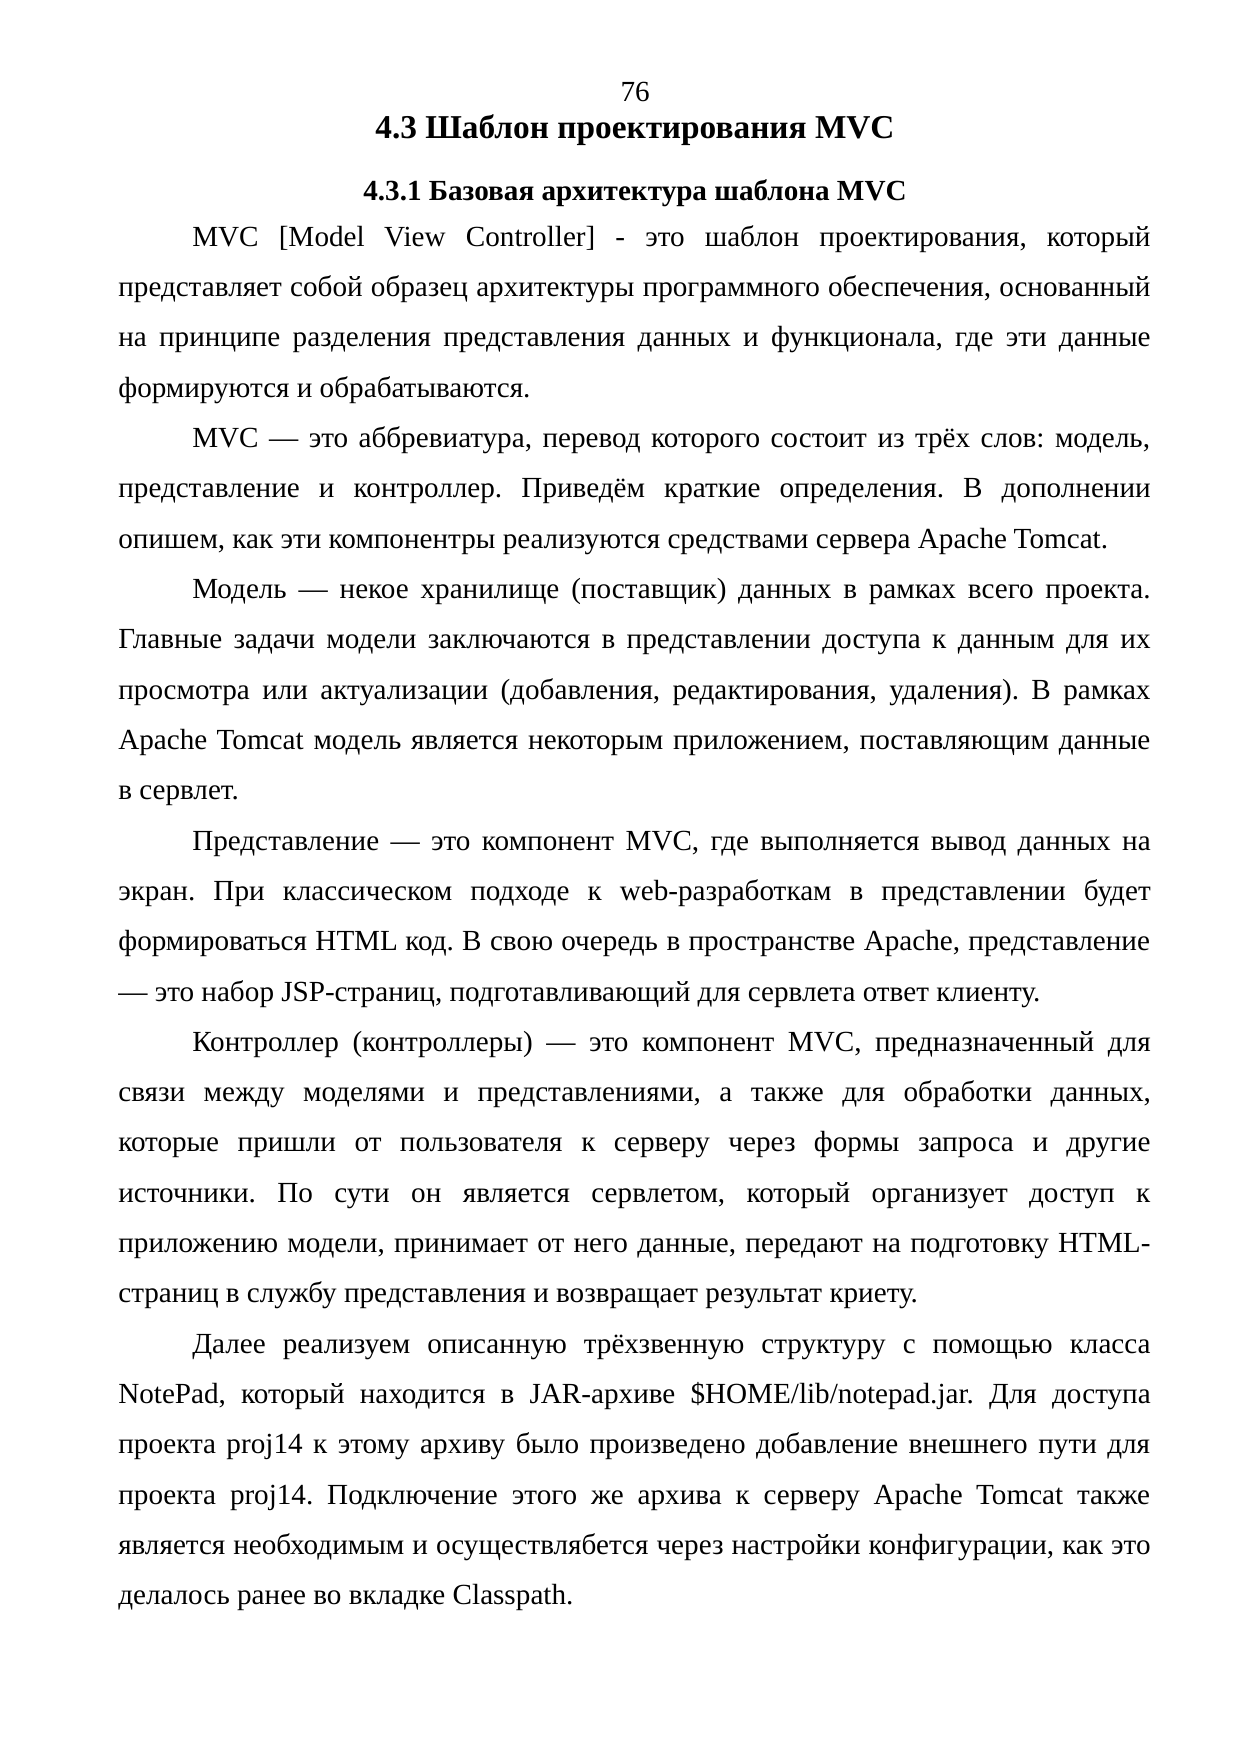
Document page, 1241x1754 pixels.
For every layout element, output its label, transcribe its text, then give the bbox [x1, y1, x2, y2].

text MVC [Model View Controller] - это шаблон проектирования, который представляет собой образец архитектуры программного обеспечения, основанный на принципе разделения представления данных и функционала, где эти данные формируются и обрабатываются. [118, 219, 1152, 403]
subtitle 4.3 Шаблон проектирования MVC [118, 107, 1152, 146]
text Контроллер (контроллеры) — это компонент MVC, предназначенный для связи между моделями и представлениями, а также для обработки данных, которые пришли от пользователя к серверу через формы запроса и другие источники. По сути он является сервлетом, который организует доступ к приложению модели, принимает от него данные, передают на подготовку HTML-страниц в службу представления и возвращает результат криету. [118, 1024, 1152, 1309]
text MVC — это аббревиатура, перевод которого состоит из трёх слов: модель, представление и контроллер. Приведём краткие определения. В дополнении опишем, как эти компонентры реализуются средствами сервера Apache Tomcat. [118, 420, 1152, 554]
subtitle 4.3.1 Базовая архитектура шаблона MVC [118, 173, 1152, 206]
text Далее реализуем описанную трёхзвенную структуру с помощью класса NotePad, который находится в JAR-архиве $HOME/lib/notepad.jar. Для доступа проекта proj14 к этому архиву было произведено добавление внешнего пути для проекта proj14. Подключение этого же архива к серверу Apache Tomcat также является необходимым и осуществлябется через настройки конфигурации, как это делалось ранее во вкладке Classpath. [118, 1326, 1152, 1611]
text Представление — это компонент MVC, где выполняется вывод данных на экран. При классическом подходе к web-разработкам в представлении будет формироваться HTML код. В свою очередь в пространстве Apache, представление — это набор JSP-страниц, подготавливающий для сервлета ответ клиенту. [118, 823, 1152, 1007]
text Модель — некое хранилище (поставщик) данных в рамках всего проекта. Главные задачи модели заключаются в представлении доступа к данным для их просмотра или актуализации (добавления, редактирования, удаления). В рамках Apache Tomcat модель является некоторым приложением, поставляющим данные в сервлет. [118, 571, 1152, 806]
